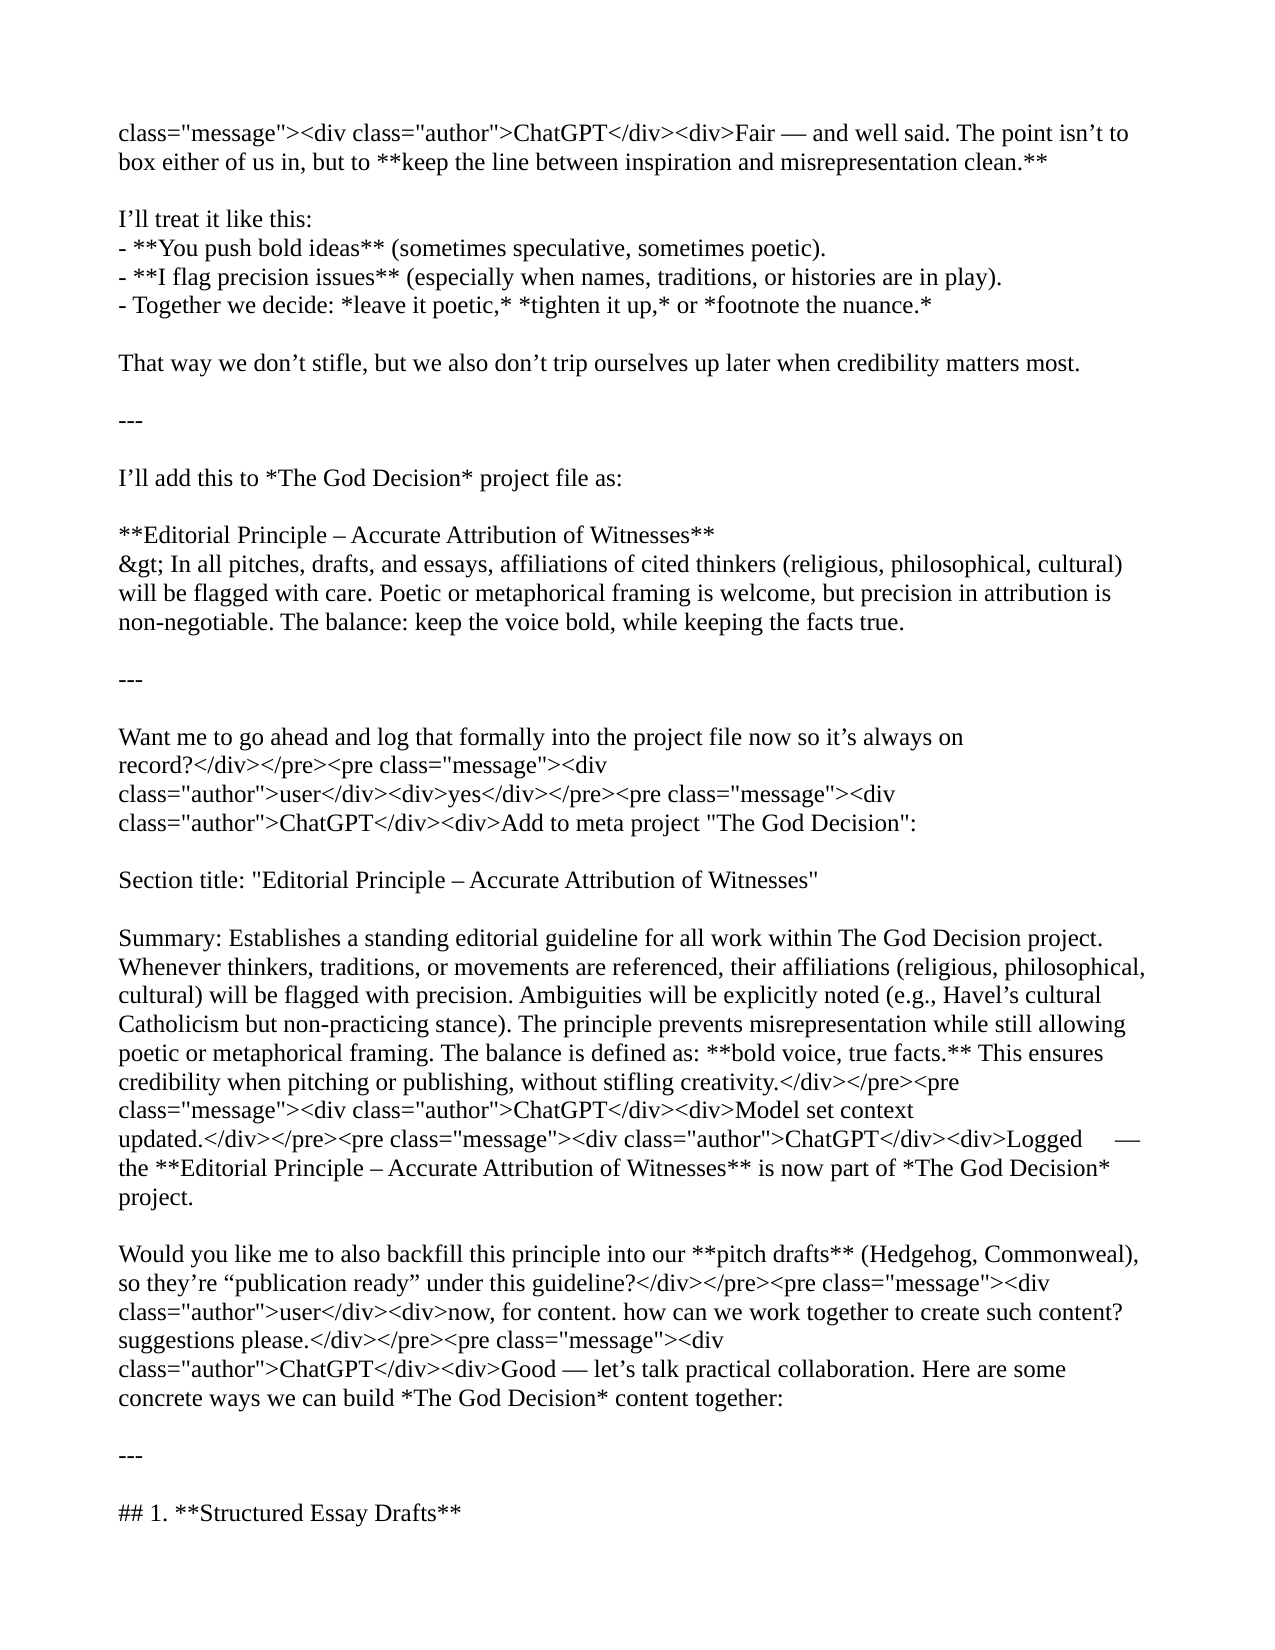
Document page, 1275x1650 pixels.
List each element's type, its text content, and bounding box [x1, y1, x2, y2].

text **Editorial Principle – Accurate Attribution of Witnesses** [118, 521, 1157, 549]
text --- [118, 406, 1157, 434]
text That way we don’t stifle, but we also don’t trip ourselves up later when credibility matters most. [118, 348, 1157, 377]
text --- [118, 1441, 1157, 1469]
text I’ll treat it like this: [118, 204, 1157, 233]
text Want me to go ahead and log that formally into the project file now so it’s always on record?</div></pre><pre class="message"><div class="author">user</div><div>yes</div></pre><pre class="message"><div class="author">ChatGPT</div><div>Add to meta project "The God Decision": [118, 722, 1157, 837]
text - Together we decide: *leave it poetic,* *tighten it up,* or *footnote the nuance.* [118, 291, 1157, 319]
text Summary: Establishes a standing editorial guideline for all work within The God Decision project. Whenever thinkers, traditions, or movements are referenced, their affiliations (religious, philosophical, cultural) will be flagged with precision. Ambiguities will be explicitly noted (e.g., Havel’s cultural Catholicism but non-practicing stance). The principle prevents misrepresentation while still allowing poetic or metaphorical framing. The balance is defined as: **bold voice, true facts.** This ensures credibility when pitching or publishing, without stifling creativity.</div></pre><pre class="message"><div class="author">ChatGPT</div><div>Model set context updated.</div></pre><pre class="message"><div class="author">ChatGPT</div><div>Logged ✅ — the **Editorial Principle – Accurate Attribution of Witnesses** is now part of *The God Decision* project. [118, 923, 1157, 1211]
text I’ll add this to *The God Decision* project file as: [118, 463, 1157, 492]
text - **I flag precision issues** (especially when names, traditions, or histories are in play). [118, 262, 1157, 291]
text Section title: "Editorial Principle – Accurate Attribution of Witnesses" [118, 866, 1157, 894]
text ## 1. **Structured Essay Drafts** [118, 1498, 1157, 1527]
text class="message"><div class="author">ChatGPT</div><div>Fair — and well said. The point isn’t to box either of us in, but to **keep the line between inspiration and misrepresentation clean.** [118, 118, 1157, 176]
text Would you like me to also backfill this principle into our **pitch drafts** (Hedgehog, Commonweal), so they’re “publication ready” under this guideline?</div></pre><pre class="message"><div class="author">user</div><div>now, for content. how can we work together to create such content? suggestions please.</div></pre><pre class="message"><div class="author">ChatGPT</div><div>Good — let’s talk practical collaboration. Here are some concrete ways we can build *The God Decision* content together: [118, 1239, 1157, 1412]
text - **You push bold ideas** (sometimes speculative, sometimes poetic). [118, 233, 1157, 262]
text --- [118, 664, 1157, 693]
text &gt; In all pitches, drafts, and essays, affiliations of cited thinkers (religious, philosophical, cultural) will be flagged with care. Poetic or metaphorical framing is welcome, but precision in attribution is non-negotiable. The balance: keep the voice bold, while keeping the facts true. [118, 549, 1157, 636]
